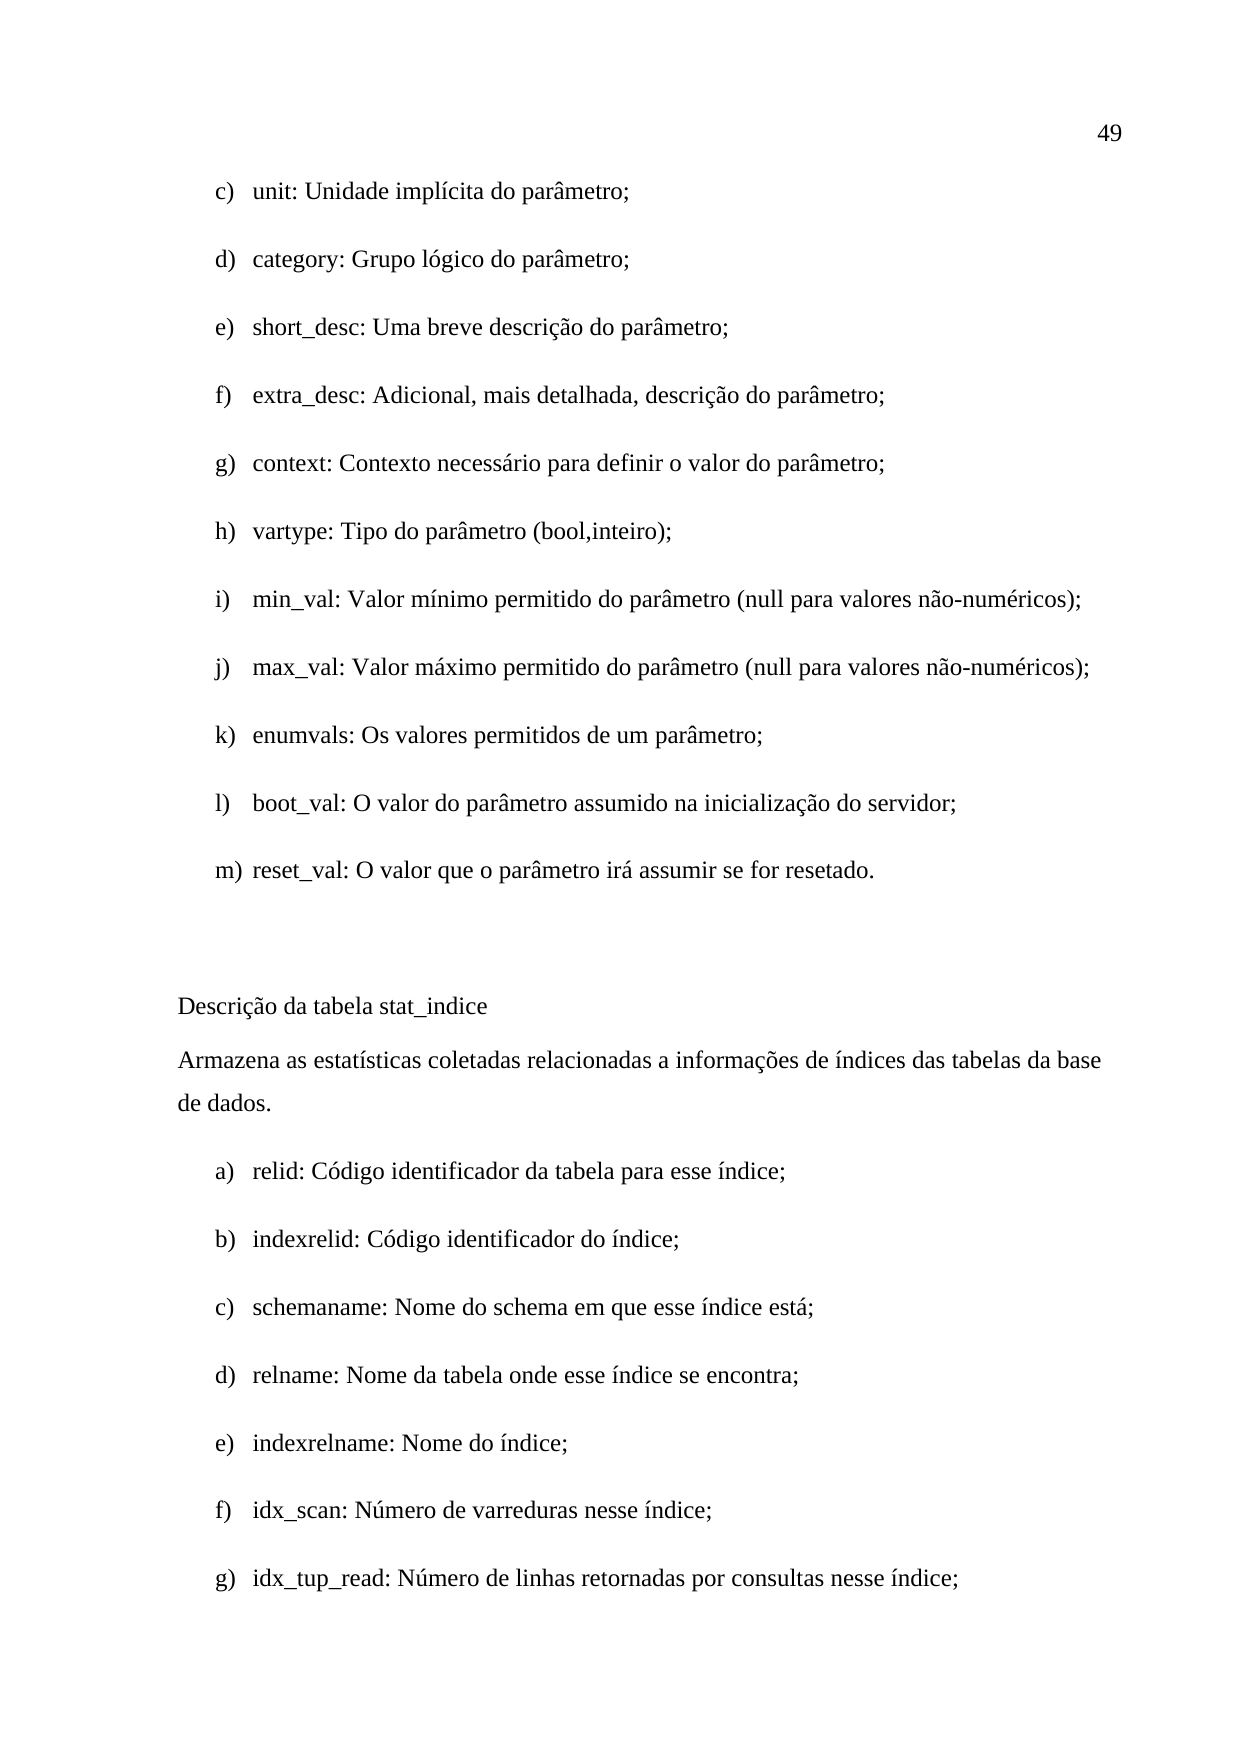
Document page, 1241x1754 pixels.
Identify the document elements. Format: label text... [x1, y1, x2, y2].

list relname: Nome da tabela onde esse índice se encontra; [215, 1360, 1122, 1388]
list min_val: Valor mínimo permitido do parâmetro (null para valores não-numéricos); [215, 584, 1122, 613]
list reset_val: O valor que o parâmetro irá assumir se for resetado. [215, 856, 1122, 884]
list idx_scan: Número de varreduras nesse índice; [215, 1496, 1122, 1524]
list context: Contexto necessário para definir o valor do parâmetro; [215, 448, 1122, 477]
list idx_tup_read: Número de linhas retornadas por consultas nesse índice; [215, 1563, 1122, 1592]
list vartype: Tipo do parâmetro (bool,inteiro); [215, 516, 1122, 545]
list schemaname: Nome do schema em que esse índice está; [215, 1292, 1122, 1321]
list max_val: Valor máximo permitido do parâmetro (null para valores não-numéricos); [215, 652, 1122, 681]
list category: Grupo lógico do parâmetro; [215, 244, 1122, 273]
list extra_desc: Adicional, mais detalhada, descrição do parâmetro; [215, 380, 1122, 409]
list indexrelid: Código identificador do índice; [215, 1224, 1122, 1253]
list unit: Unidade implícita do parâmetro; [215, 176, 1122, 205]
list short_desc: Uma breve descrição do parâmetro; [215, 312, 1122, 341]
list boot_val: O valor do parâmetro assumido na inicialização do servidor; [215, 788, 1122, 816]
text Armazena as estatísticas coletadas relacionadas a informações de índices das tabelas da base de dados. [177, 1045, 1122, 1117]
list indexrelname: Nome do índice; [215, 1428, 1122, 1456]
list enumvals: Os valores permitidos de um parâmetro; [215, 720, 1122, 748]
text Descrição da tabela stat_indice [177, 991, 1122, 1020]
list relid: Código identificador da tabela para esse índice; [215, 1156, 1122, 1185]
